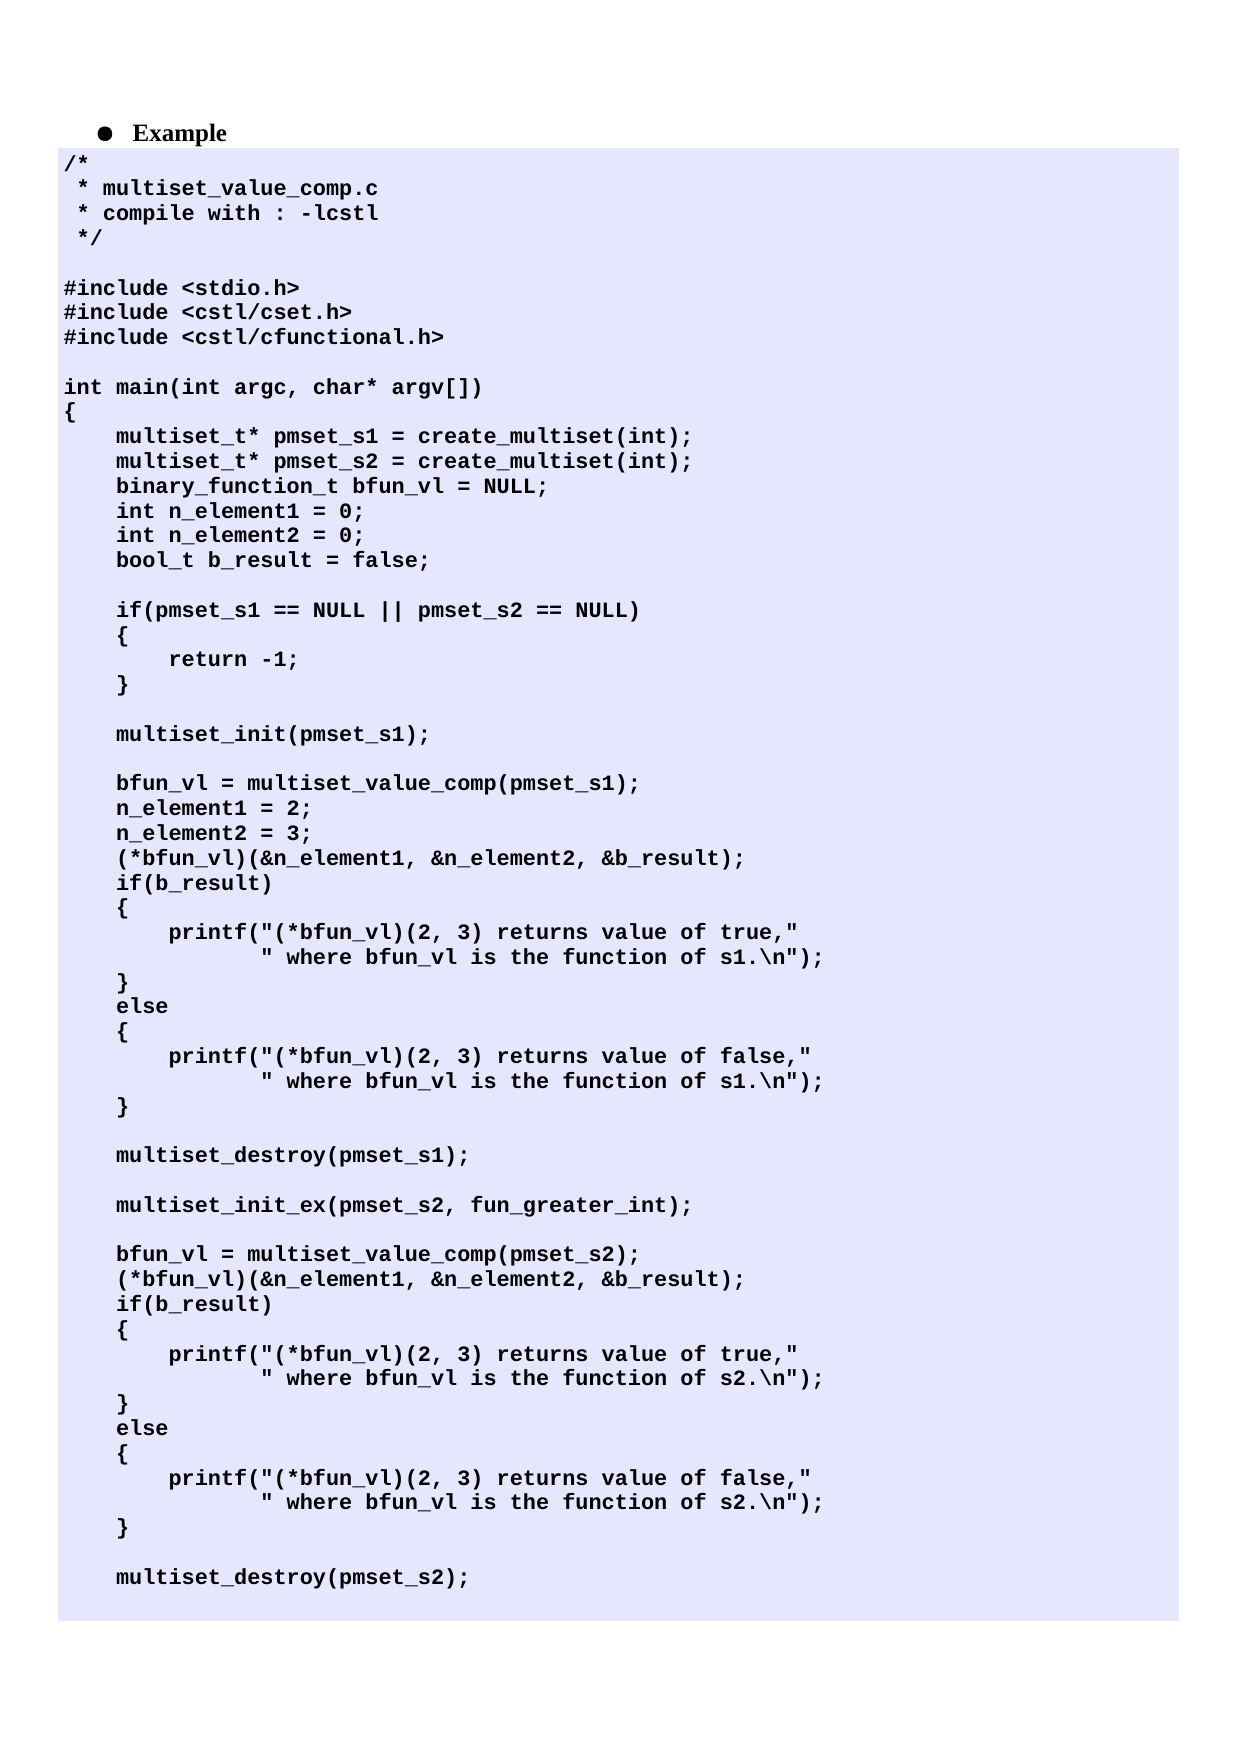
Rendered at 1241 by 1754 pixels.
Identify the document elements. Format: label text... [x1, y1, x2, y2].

table_header /* * multiset_value_comp.c * compile with : -lcstl */ #include <stdio.h> #include <cstl/cset.h> #include <cstl/cfunctional.h> int main(int argc, char* argv[]) { multiset_t* pmset_s1 = create_multiset(int); multiset_t* pmset_s2 = create_multiset(int); binary_function_t bfun_vl = NULL; int n_element1 = 0; int n_element2 = 0; bool_t b_result = false; if(pmset_s1 == NULL || pmset_s2 == NULL) { return -1; } multiset_init(pmset_s1); bfun_vl = multiset_value_comp(pmset_s1); n_element1 = 2; n_element2 = 3; (*bfun_vl)(&n_element1, &n_element2, &b_result); if(b_result) { printf("(*bfun_vl)(2, 3) returns value of true," " where bfun_vl is the function of s1.\n"); } else { printf("(*bfun_vl)(2, 3) returns value of false," " where bfun_vl is the function of s1.\n"); } multiset_destroy(pmset_s1); multiset_init_ex(pmset_s2, fun_greater_int); bfun_vl = multiset_value_comp(pmset_s2); (*bfun_vl)(&n_element1, &n_element2, &b_result); if(b_result) { printf("(*bfun_vl)(2, 3) returns value of true," " where bfun_vl is the function of s2.\n"); } else { printf("(*bfun_vl)(2, 3) returns value of false," " where bfun_vl is the function of s2.\n"); } multiset_destroy(pmset_s2); [58, 148, 1179, 1621]
list Example [95, 118, 1179, 147]
